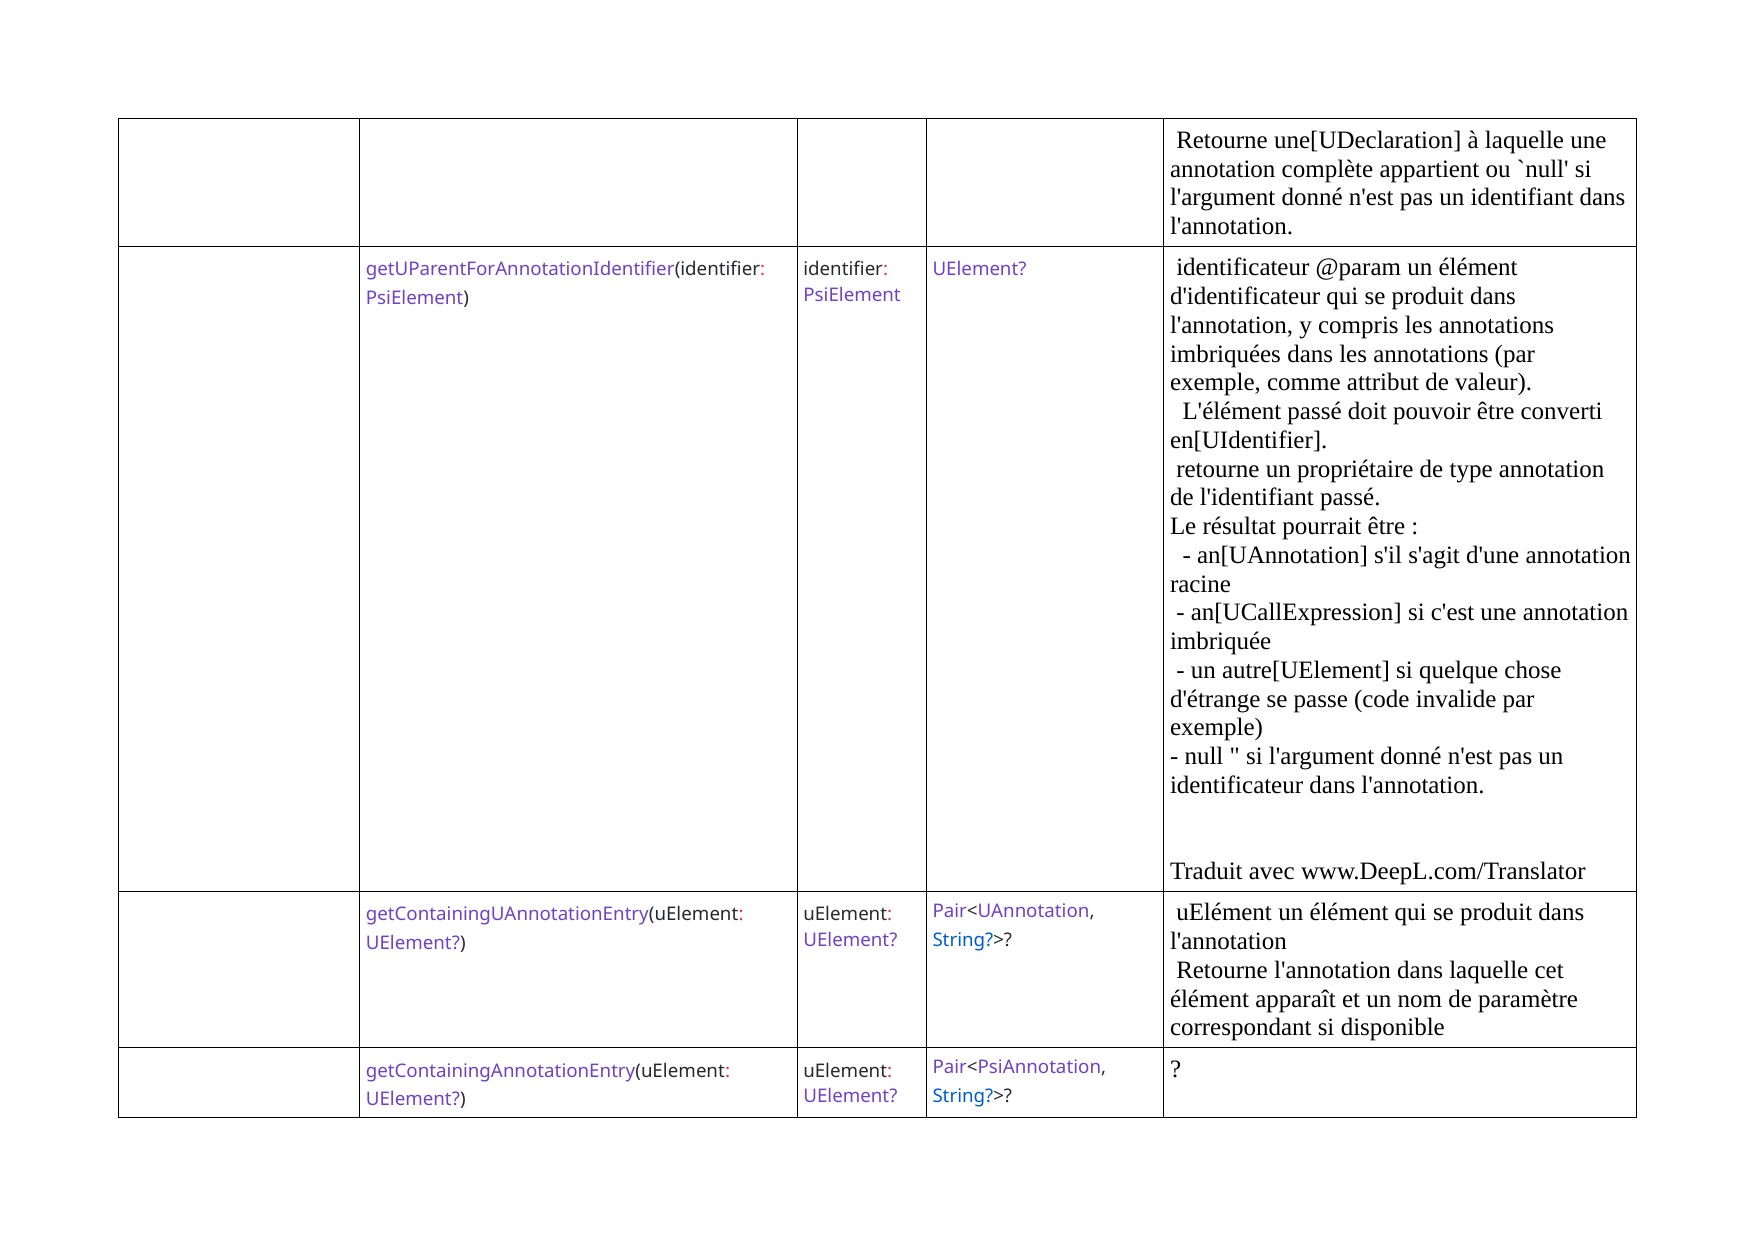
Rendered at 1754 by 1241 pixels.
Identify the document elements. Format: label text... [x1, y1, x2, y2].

table_cell [119, 247, 359, 891]
table_cell [360, 119, 797, 246]
table_cell [927, 119, 1163, 246]
table_cell getContainingUAnnotationEntry(uElement: UElement?) [360, 892, 797, 1047]
table_cell [119, 892, 359, 1047]
table_cell ? [1164, 1048, 1636, 1117]
table_cell [798, 119, 926, 246]
table_cell uElément un élément qui se produit dans l'annotation Retourne l'annotation dans laquelle cet élément apparaît et un nom de paramètre correspondant si disponible [1164, 892, 1636, 1047]
table_cell [119, 1048, 359, 1117]
table_cell Pair<PsiAnnotation, String?>? [927, 1048, 1163, 1117]
table_cell identifier: PsiElement [798, 247, 926, 891]
table_cell Pair<UAnnotation, String?>? [927, 892, 1163, 1047]
table_cell Retourne une[UDeclaration] à laquelle une annotation complète appartient ou `null' si l'argument donné n'est pas un identifiant dans l'annotation. [1164, 119, 1636, 246]
table_cell getContainingAnnotationEntry(uElement: UElement?) [360, 1048, 797, 1117]
table_cell UElement? [927, 247, 1163, 891]
table_cell [119, 119, 359, 246]
table_cell uElement: UElement? [798, 1048, 926, 1117]
table_cell uElement: UElement? [798, 892, 926, 1047]
table_cell getUParentForAnnotationIdentifier(identifier: PsiElement) [360, 247, 797, 891]
table_cell identificateur @param un élément d'identificateur qui se produit dans l'annotation, y compris les annotations imbriquées dans les annotations (par exemple, comme attribut de valeur). L'élément passé doit pouvoir être converti en[UIdentifier]. retourne un propriétaire de type annotation de l'identifiant passé. Le résultat pourrait être : - an[UAnnotation] s'il s'agit d'une annotation racine - an[UCallExpression] si c'est une annotation imbriquée - un autre[UElement] si quelque chose d'étrange se passe (code invalide par exemple) - null " si l'argument donné n'est pas un identificateur dans l'annotation. Traduit avec www.DeepL.com/Translator [1164, 247, 1636, 891]
